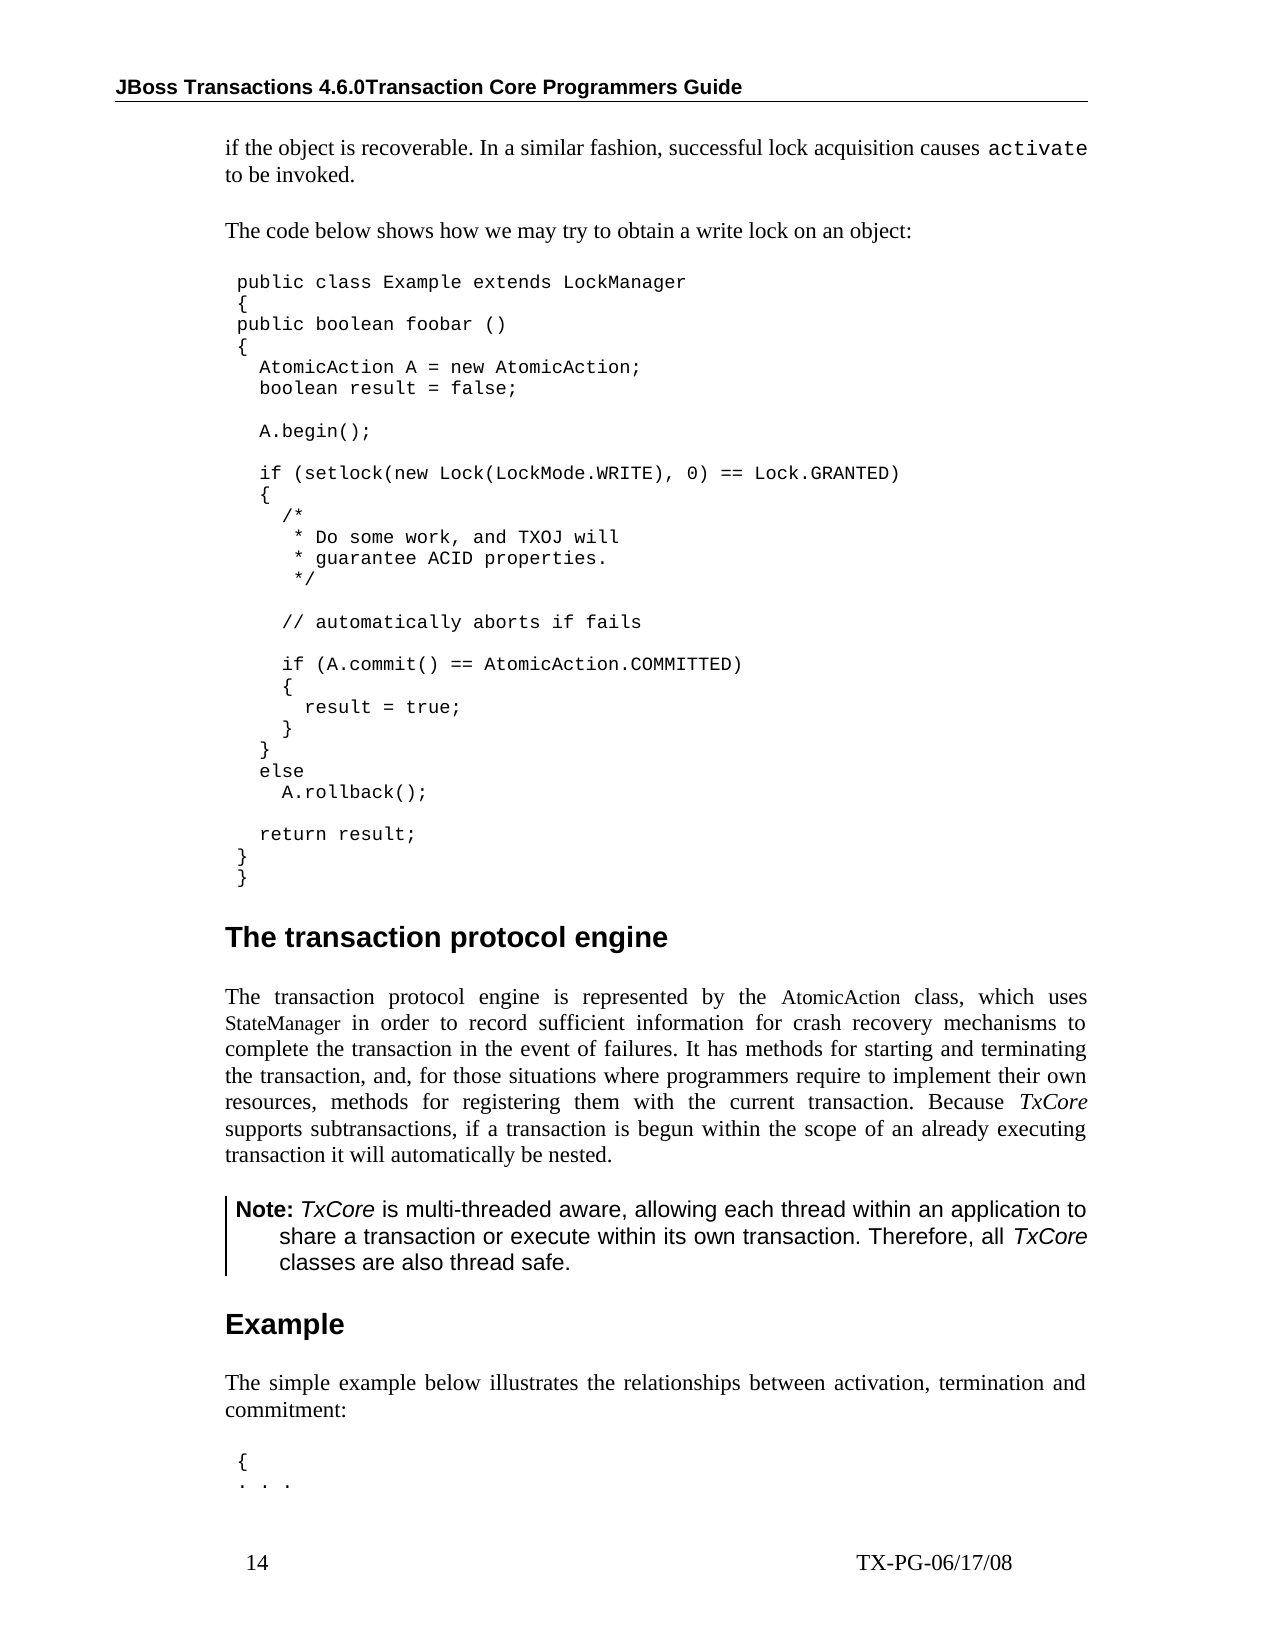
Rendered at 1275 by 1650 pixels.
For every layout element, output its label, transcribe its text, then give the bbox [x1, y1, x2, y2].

subtitle The transaction protocol engine [225, 920, 1088, 954]
text The simple example below illustrates the relationships between activation, termination and commitment: [225, 1369, 1088, 1422]
list TxCore is multi-threaded aware, allowing each thread within an application to share a transaction or execute within its own transaction. Therefore, all TxCore classes are also thread safe. [227, 1196, 1088, 1276]
text if the object is recoverable. In a similar fashion, successful lock acquisition causes activate to be invoked. [225, 134, 1088, 188]
text The transaction protocol engine is represented by the AtomicAction class, which uses StateManager in order to record sufficient information for crash recovery mechanisms to complete the transaction in the event of failures. It has methods for starting and terminating the transaction, and, for those situations where programmers require to implement their own resources, methods for registering them with the current transaction. Because TxCore supports subtransactions, if a transaction is begun within the scope of an already executing transaction it will automatically be nested. [225, 983, 1088, 1167]
subtitle Example [225, 1307, 1088, 1340]
text { . . . [237, 1451, 1088, 1494]
text The code below shows how we may try to obtain a write lock on an object: [225, 217, 1088, 243]
text public class Example extends LockManager { public boolean foobar () { AtomicAction A = new AtomicAction; boolean result = false; A.begin(); if (setlock(new Lock(LockMode.WRITE), 0) == Lock.GRANTED) { /* * Do some work, and TXOJ will * guarantee ACID properties. */ // automatically aborts if fails if (A.commit() == AtomicAction.COMMITTED) { result = true; } } else A.rollback(); return result; } } [237, 273, 1088, 889]
